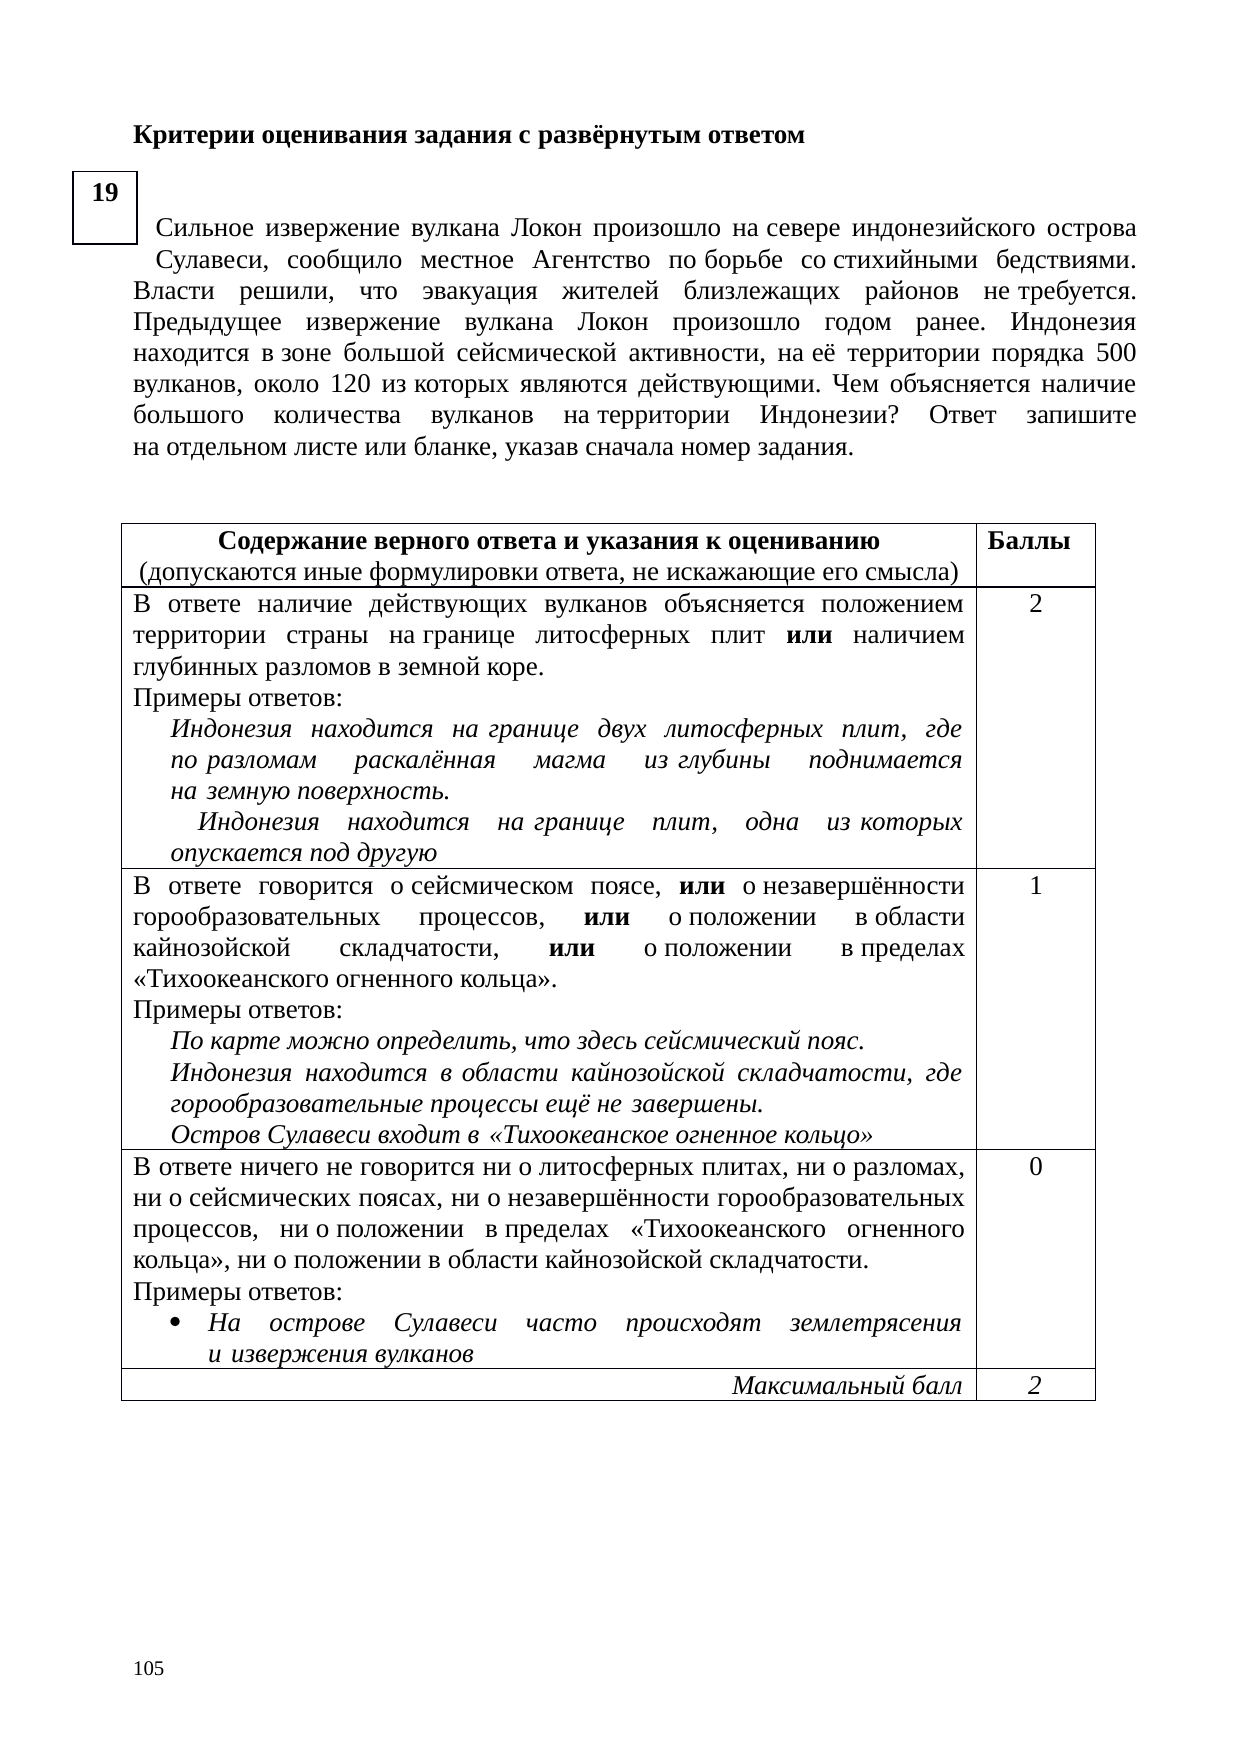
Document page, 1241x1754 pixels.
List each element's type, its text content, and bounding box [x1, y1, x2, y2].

text Сильное извержение вулкана Локон произошло на севере индонезийского острова Сулавеси, сообщило местное Агентство по борьбе со стихийными бедствиями. Власти решили, что эвакуация жителей близлежащих районов не требуется. Предыдущее извержение вулкана Локон произошло годом ранее. Индонезия находится в зоне большой сейсмической активности, на её территории порядка 500 вулканов, около 120 из которых являются действующими. Чем объясняется наличие большого количества вулканов на территории Индонезии? Ответ запишите на отдельном листе или бланке, указав сначала номер задания. [133, 212, 1137, 461]
table_cell В ответе наличие действующих вулканов объясняется положением территории страны на границе литосферных плит или наличием глубинных разломов в земной коре. Примеры ответов: Индонезия находится на границе двух литосферных плит, где по разломам раскалённая магма из глубины поднимается на земную поверхность. Индонезия находится на границе плит, одна из которых опускается под другую [122, 588, 976, 868]
table_cell 2 [977, 1369, 1095, 1400]
table_cell 2 [977, 588, 1095, 868]
table_cell 1 [977, 869, 1095, 1149]
text Критерии оценивания задания с развёрнутым ответом [133, 118, 1137, 149]
table_cell В ответе говорится о сейсмическом поясе, или о незавершённости горообразовательных процессов, или о положении в области кайнозойской складчатости, или о положении в пределах «Тихоокеанского огненного кольца». Примеры ответов: По карте можно определить, что здесь сейсмический пояс. Индонезия находится в области кайнозойской складчатости, где горообразовательные процессы ещё не завершены. Остров Сулавеси входит в «Тихоокеанское огненное кольцо» [122, 869, 976, 1149]
text 19 [76, 174, 134, 241]
table_cell 0 [977, 1150, 1095, 1368]
table_header Баллы [977, 524, 1095, 586]
table_cell Максимальный балл [122, 1369, 976, 1400]
table_header Содержание верного ответа и указания к оцениванию (допускаются иные формулировки ответа, не искажающие его смысла) [122, 524, 976, 586]
table_cell В ответе ничего не говорится ни о литосферных плитах, ни о разломах, ни о сейсмических поясах, ни о незавершённости горообразовательных процессов, ни о положении в пределах «Тихоокеанского огненного кольца», ни о положении в области кайнозойской складчатости. Примеры ответов: На острове Сулавеси часто происходят землетрясения и извержения вулканов [122, 1150, 976, 1368]
